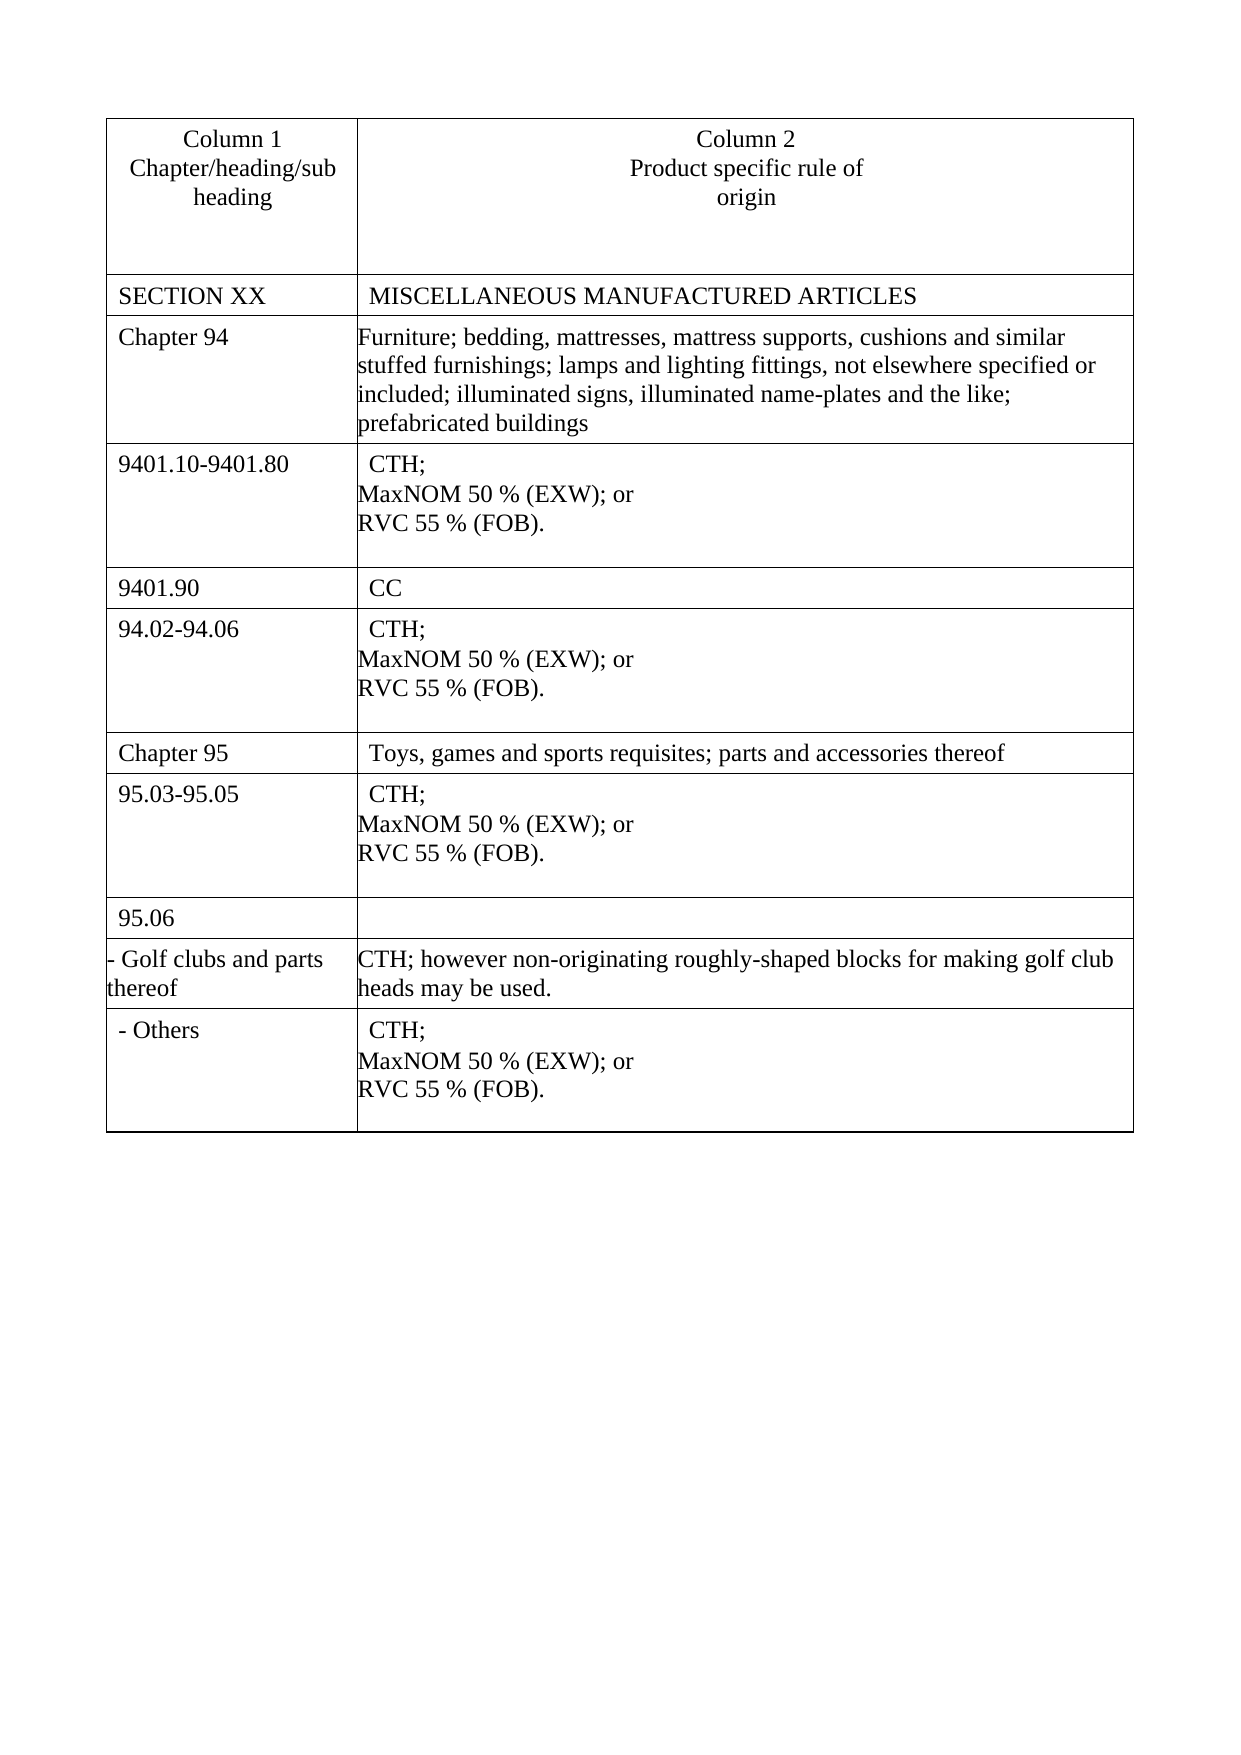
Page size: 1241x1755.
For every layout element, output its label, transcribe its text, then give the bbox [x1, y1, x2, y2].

table_cell 95.06 [107, 898, 357, 938]
table_cell CTH; MaxNOM 50 % (EXW); or RVC 55 % (FOB). [358, 444, 1133, 567]
table_cell 9401.10-9401.80 [107, 444, 357, 567]
table_cell CC [358, 568, 1133, 608]
table_cell CTH; MaxNOM 50 % (EXW); or RVC 55 % (FOB). [358, 1009, 1133, 1131]
table_header Column 2 Product specific rule of origin [358, 119, 1133, 274]
table_header Column 1 Chapter/heading/subheading [107, 119, 357, 274]
table_cell Chapter 94 [107, 316, 357, 443]
table_cell Chapter 95 [107, 733, 357, 773]
table_cell Furniture; bedding, mattresses, mattress supports, cushions and similar stuffed furnishings; lamps and lighting fittings, not elsewhere specified or included; illuminated signs, illuminated name-plates and the like; prefabricated buildings [358, 316, 1133, 443]
table_cell CTH; however non-originating roughly-shaped blocks for making golf club heads may be used. [358, 939, 1133, 1008]
table_cell Toys, games and sports requisites; parts and accessories thereof [358, 733, 1133, 773]
table_cell 95.03-95.05 [107, 774, 357, 897]
table_cell - Others [107, 1009, 357, 1131]
table_cell - Golf clubs and parts thereof [107, 939, 357, 1008]
table_cell [358, 898, 1133, 938]
table_cell CTH; MaxNOM 50 % (EXW); or RVC 55 % (FOB). [358, 774, 1133, 897]
table_cell 9401.90 [107, 568, 357, 608]
table_cell CTH; MaxNOM 50 % (EXW); or RVC 55 % (FOB). [358, 609, 1133, 732]
table_cell SECTION XX [107, 275, 357, 315]
table_cell MISCELLANEOUS MANUFACTURED ARTICLES [358, 275, 1133, 315]
table_cell 94.02-94.06 [107, 609, 357, 732]
